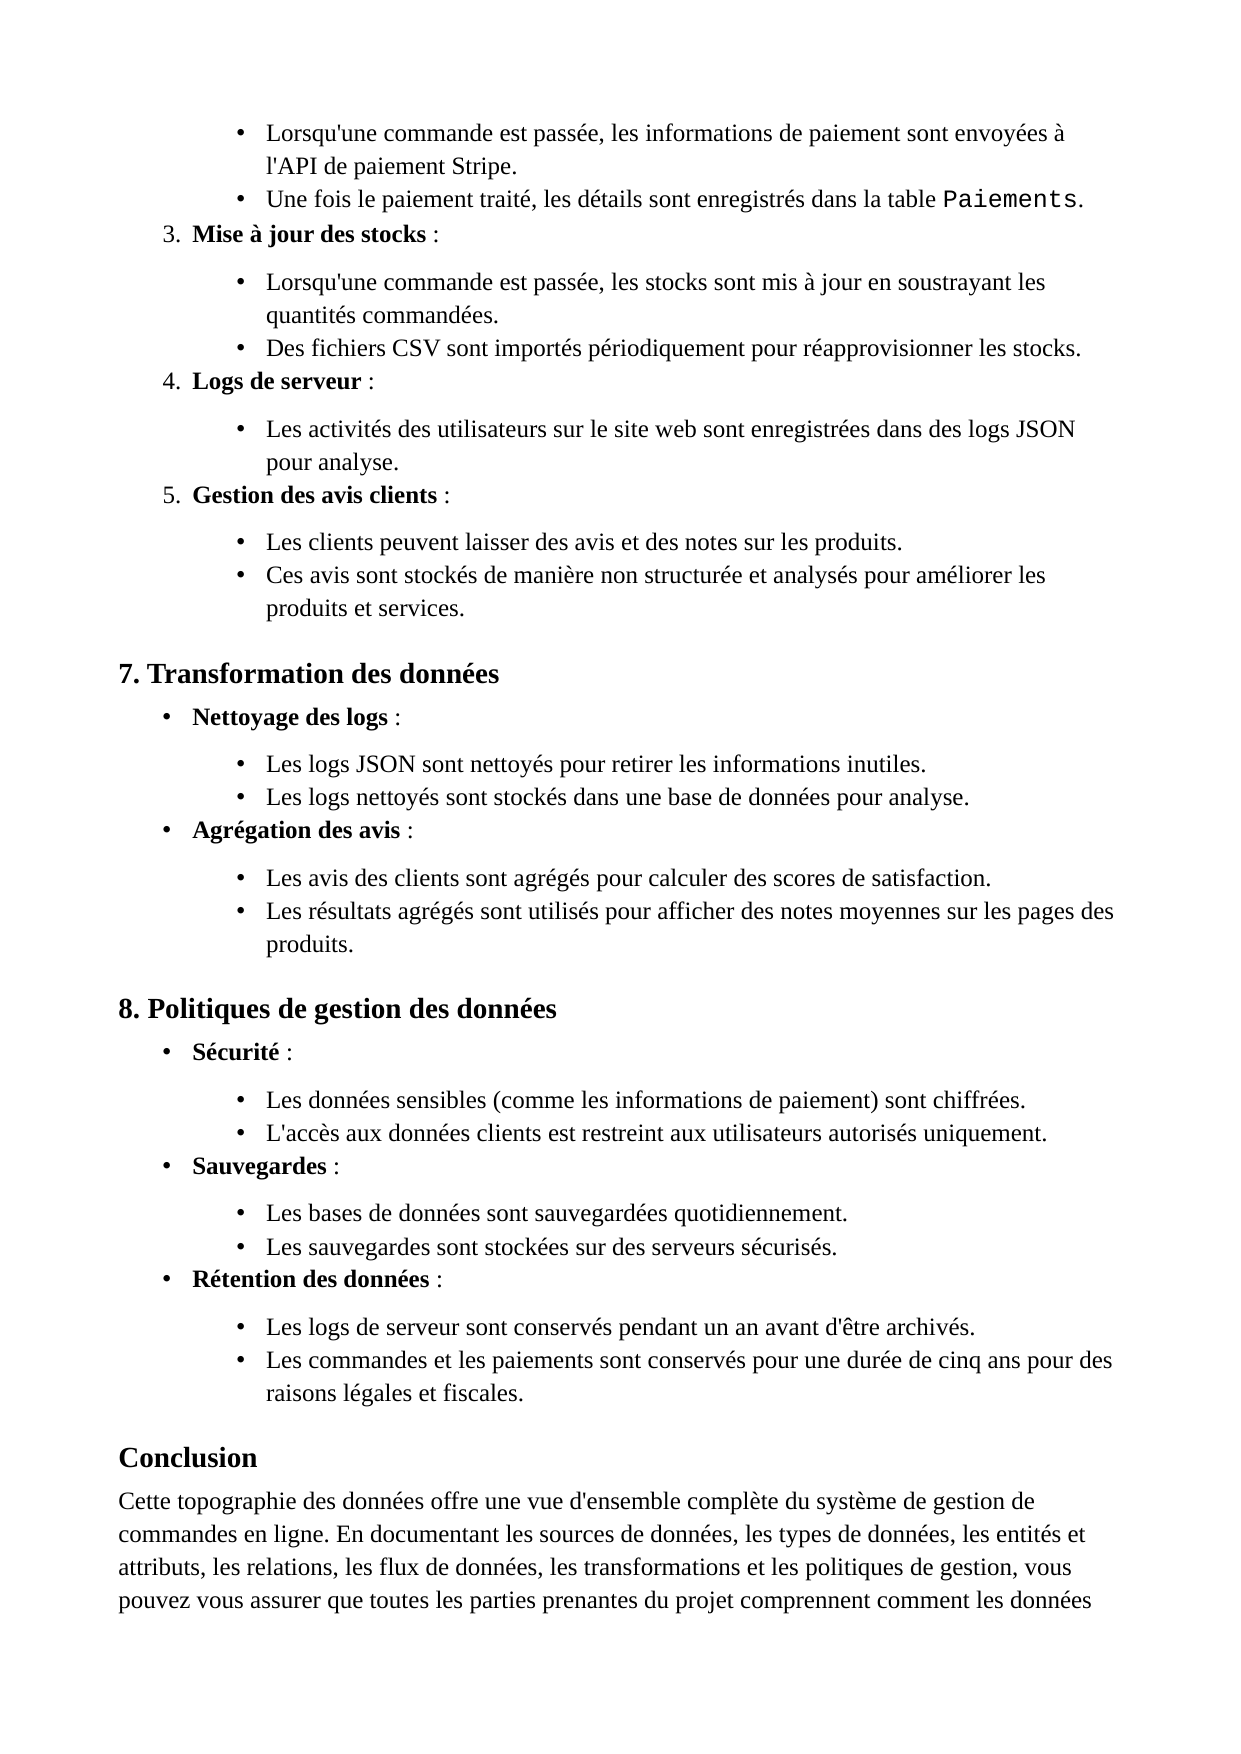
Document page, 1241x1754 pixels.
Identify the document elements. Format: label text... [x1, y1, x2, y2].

list Ces avis sont stockés de manière non structurée et analysés pour améliorer les produits et services. [236, 561, 1122, 622]
list Sauvegardes : [162, 1151, 1122, 1180]
list Des fichiers CSV sont importés périodiquement pour réapprovisionner les stocks. [236, 333, 1122, 362]
list Les commandes et les paiements sont conservés pour une durée de cinq ans pour des raisons légales et fiscales. [236, 1345, 1122, 1407]
list Gestion des avis clients : [162, 480, 1122, 509]
text Cette topographie des données offre une vue d'ensemble complète du système de gestion de commandes en ligne. En documentant les sources de données, les types de données, les entités et attributs, les relations, les flux de données, les transformations et les politiques de gestion, vous pouvez vous assurer que toutes les parties prenantes du projet comprennent comment les données [118, 1486, 1122, 1614]
list Les logs de serveur sont conservés pendant un an avant d'être archivés. [236, 1312, 1122, 1341]
list Les bases de données sont sauvegardées quotidiennement. [236, 1198, 1122, 1227]
list Les sauvegardes sont stockées sur des serveurs sécurisés. [236, 1232, 1122, 1260]
subtitle 8. Politiques de gestion des données [118, 991, 1122, 1025]
list Rétention des données : [162, 1264, 1122, 1293]
list Mise à jour des stocks : [162, 219, 1122, 248]
list Logs de serveur : [162, 366, 1122, 395]
list Les logs nettoyés sont stockés dans une base de données pour analyse. [236, 782, 1122, 811]
subtitle 7. Transformation des données [118, 656, 1122, 689]
list Les avis des clients sont agrégés pour calculer des scores de satisfaction. [236, 863, 1122, 892]
list Lorsqu'une commande est passée, les informations de paiement sont envoyées à l'API de paiement Stripe. [236, 118, 1122, 180]
list Les résultats agrégés sont utilisés pour afficher des notes moyennes sur les pages des produits. [236, 896, 1122, 958]
list Nettoyage des logs : [162, 702, 1122, 731]
list Les logs JSON sont nettoyés pour retirer les informations inutiles. [236, 749, 1122, 778]
list Les données sensibles (comme les informations de paiement) sont chiffrées. [236, 1085, 1122, 1114]
list Agrégation des avis : [162, 815, 1122, 844]
list L'accès aux données clients est restreint aux utilisateurs autorisés uniquement. [236, 1118, 1122, 1147]
list Sécurité : [162, 1037, 1122, 1066]
subtitle Conclusion [118, 1440, 1122, 1474]
list Les clients peuvent laisser des avis et des notes sur les produits. [236, 527, 1122, 556]
list Une fois le paiement traité, les détails sont enregistrés dans la table Paiements. [236, 184, 1122, 215]
list Lorsqu'une commande est passée, les stocks sont mis à jour en soustrayant les quantités commandées. [236, 267, 1122, 329]
list Les activités des utilisateurs sur le site web sont enregistrées dans des logs JSON pour analyse. [236, 414, 1122, 476]
